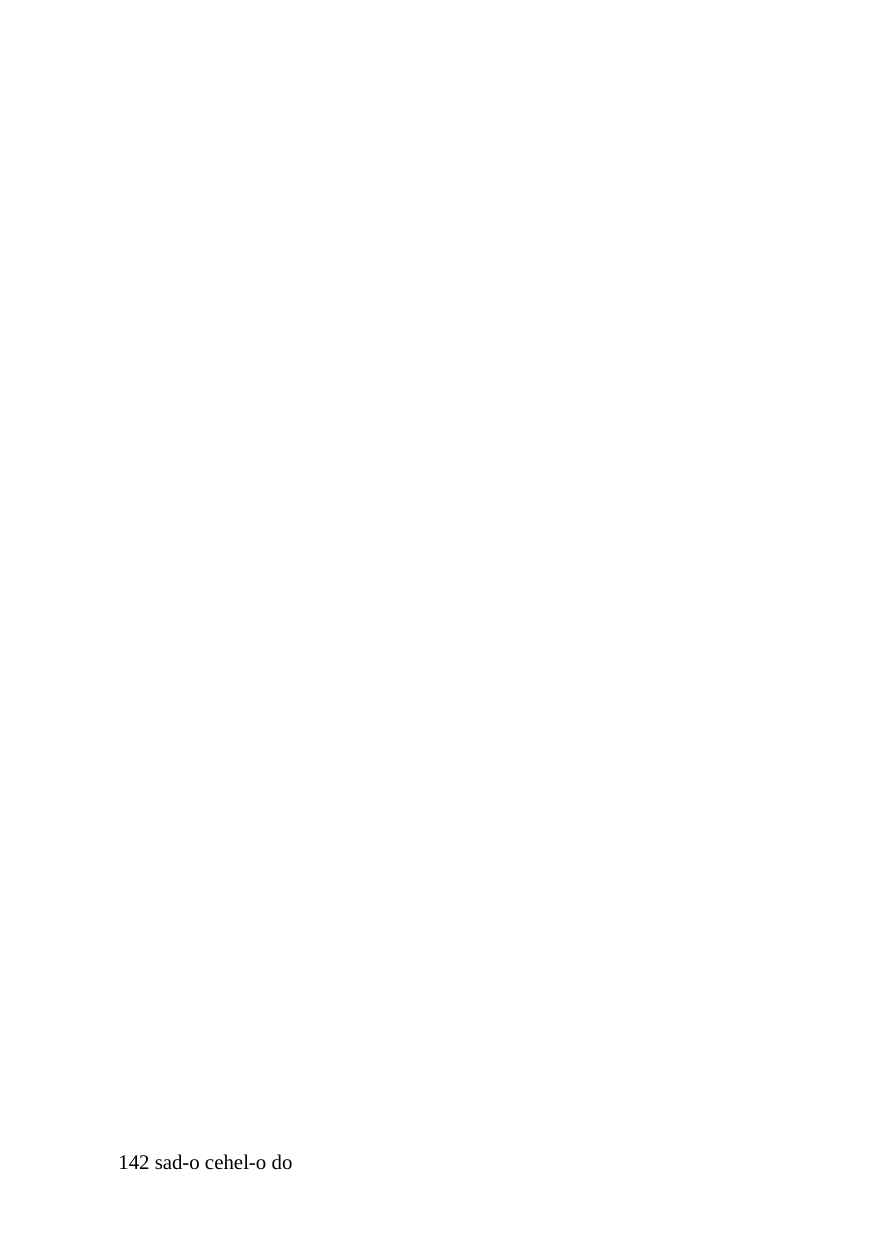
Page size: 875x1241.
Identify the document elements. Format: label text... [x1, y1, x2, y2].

text 142 sad-o cehel-o do [118, 1150, 756, 1174]
